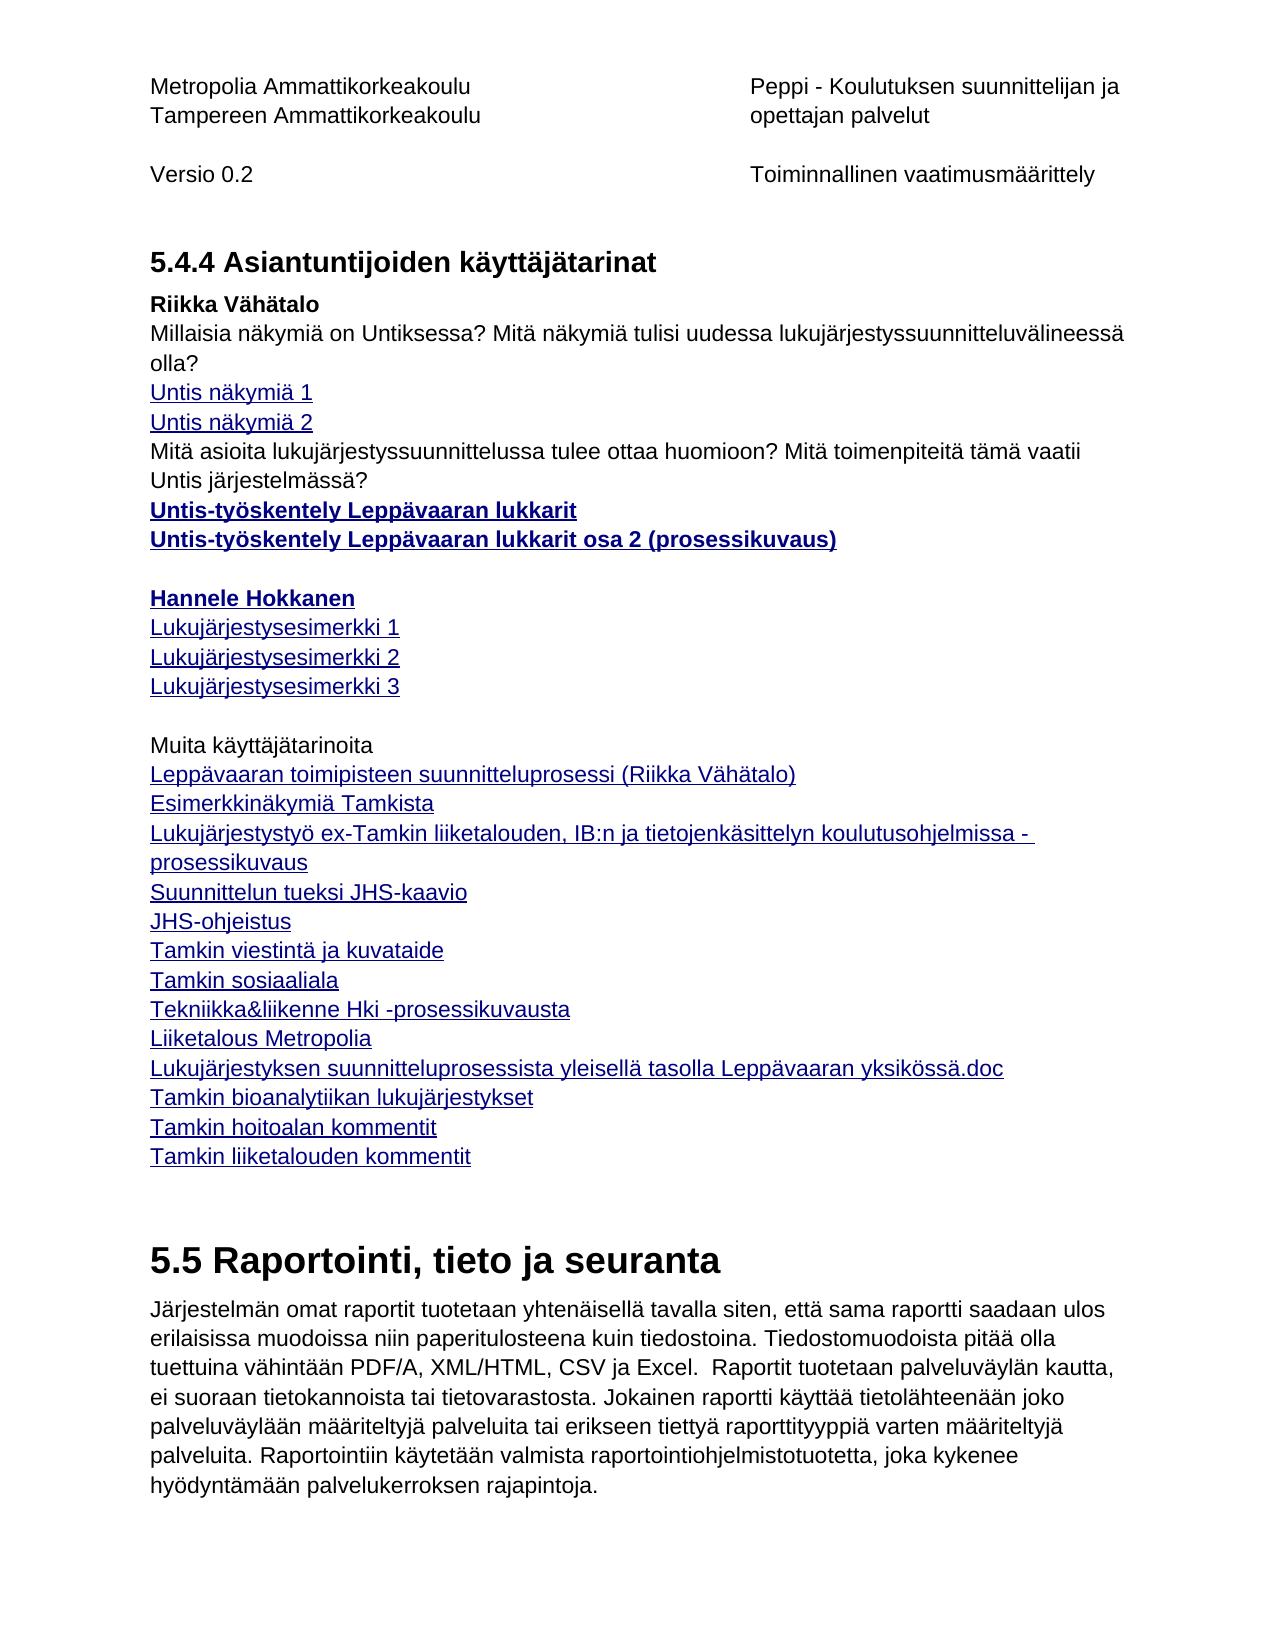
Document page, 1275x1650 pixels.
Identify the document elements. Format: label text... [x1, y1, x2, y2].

text Suunnittelun tueksi JHS-kaavio [150, 879, 1125, 905]
text Liiketalous Metropolia [150, 1026, 1125, 1052]
text Lukujärjestysesimerkki 2 [150, 644, 1125, 670]
text Esimerkkinäkymiä Tamkista [150, 791, 1125, 817]
text Tamkin sosiaaliala [150, 967, 1125, 993]
text Lukujärjestysesimerkki 1 [150, 615, 1125, 641]
text Untis-työskentely Leppävaaran lukkarit [150, 497, 1125, 523]
text Untis näkymiä 1 [150, 380, 1125, 406]
text JHS-ohjeistus [150, 909, 1125, 934]
text Untis-työskentely Leppävaaran lukkarit osa 2 (prosessikuvaus) [150, 527, 1125, 552]
text Tamkin hoitoalan kommentit [150, 1114, 1125, 1140]
text Mitä asioita lukujärjestyssuunnittelussa tulee ottaa huomioon? Mitä toimenpiteitä tämä vaatii Untis järjestelmässä? [150, 439, 1125, 494]
subtitle 5.5 Raportointi, tieto ja seuranta [150, 1240, 1125, 1282]
text Lukujärjestysesimerkki 3 [150, 674, 1125, 699]
text Järjestelmän omat raportit tuotetaan yhtenäisellä tavalla siten, että sama raportti saadaan ulos erilaisissa muodoissa niin paperitulosteena kuin tiedostoina. Tiedostomuodoista pitää olla tuettuina vähintään PDF/A, XML/HTML, CSV ja Excel. Raportit tuotetaan palveluväylän kautta, ei suoraan tietokannoista tai tietovarastosta. Jokainen raportti käyttää tietolähteenään joko palveluväylään määriteltyjä palveluita tai erikseen tiettyä raporttityyppiä varten määriteltyjä palveluita. Raportointiin käytetään valmista raportointiohjelmistotuotetta, joka kykenee hyödyntämään palvelukerroksen rajapintoja. [150, 1296, 1125, 1498]
text Tamkin viestintä ja kuvataide [150, 938, 1125, 964]
text Tamkin liiketalouden kommentit [150, 1144, 1125, 1169]
text Tekniikka&liikenne Hki -prosessikuvausta [150, 997, 1125, 1022]
text Lukujärjestystyö ex-Tamkin liiketalouden, IB:n ja tietojenkäsittelyn koulutusohjelmissa - prosessikuvaus [150, 821, 1125, 876]
text Tamkin bioanalytiikan lukujärjestykset [150, 1085, 1125, 1111]
text Riikka Vähätalo [150, 292, 1125, 317]
text Leppävaaran toimipisteen suunnitteluprosessi (Riikka Vähätalo) [150, 762, 1125, 787]
text Muita käyttäjätarinoita [150, 732, 1125, 758]
text Millaisia näkymiä on Untiksessa? Mitä näkymiä tulisi uudessa lukujärjestyssuunnitteluvälineessä olla? [150, 321, 1125, 376]
subtitle 5.4.4 Asiantuntijoiden käyttäjätarinat [150, 246, 1125, 279]
text Hannele Hokkanen [150, 586, 1125, 611]
text Untis näkymiä 2 [150, 409, 1125, 435]
text Lukujärjestyksen suunnitteluprosessista yleisellä tasolla Leppävaaran yksikössä.doc [150, 1056, 1125, 1081]
